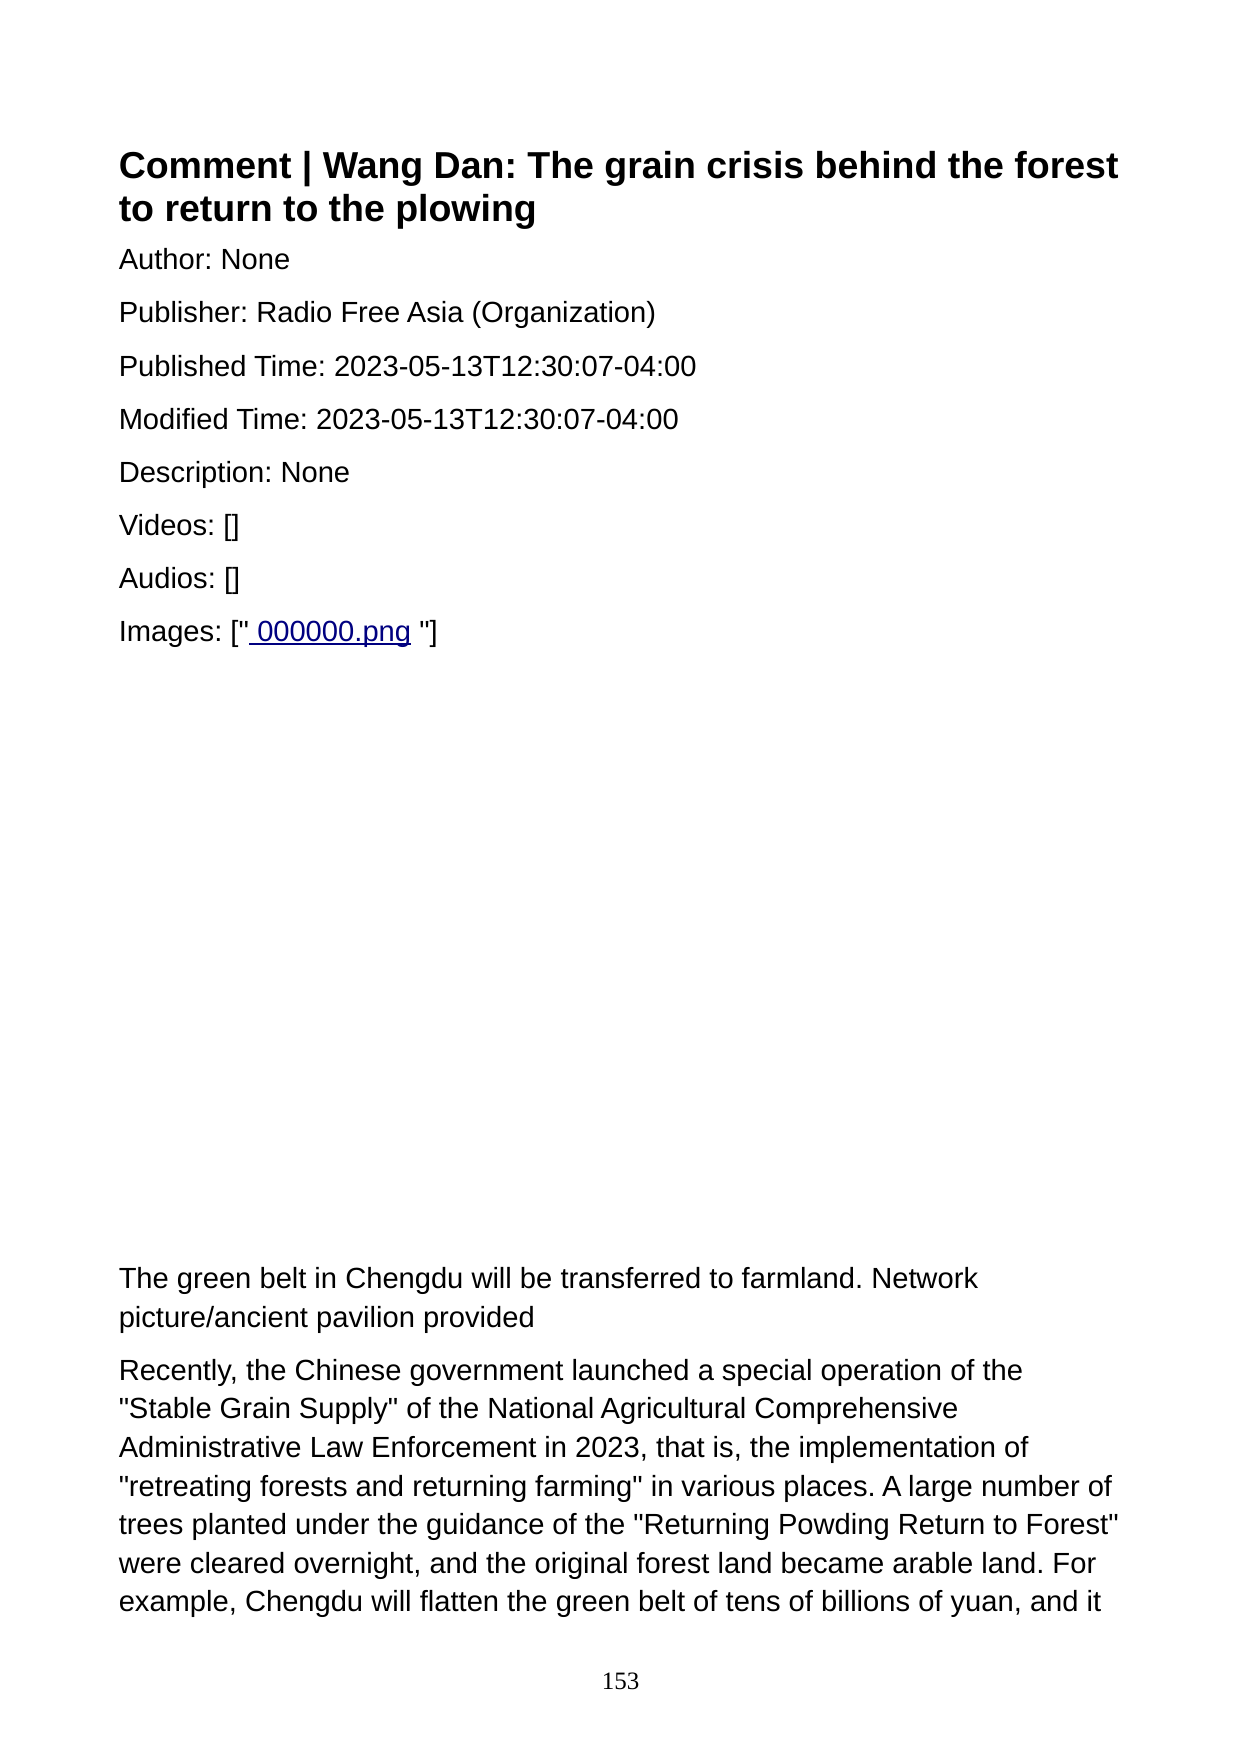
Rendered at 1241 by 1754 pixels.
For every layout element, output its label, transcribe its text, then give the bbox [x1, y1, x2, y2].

text Author: None [118, 242, 1122, 276]
text Audios: [] [118, 561, 1122, 594]
text Publisher: Radio Free Asia (Organization) [118, 295, 1122, 329]
text Images: [" 000000.png "] [118, 614, 1122, 648]
text Published Time: 2023-05-13T12:30:07-04:00 [118, 348, 1122, 382]
text Recently, the Chinese government launched a special operation of the "Stable Grain Supply" of the National Agricultural Comprehensive Administrative Law Enforcement in 2023, that is, the implementation of "retreating forests and returning farming" in various places. A large number of trees planted under the guidance of the "Returning Powding Return to Forest" were cleared overnight, and the original forest land became arable land. For example, Chengdu will flatten the green belt of tens of billions of yuan, and it [118, 1353, 1122, 1618]
subtitle Comment | Wang Dan: The grain crisis behind the forest to return to the plowing [118, 143, 1122, 230]
text Description: None [118, 455, 1122, 488]
text The green belt in Chengdu will be transferred to farmland. Network picture/ancient pavilion provided [118, 667, 1122, 1333]
text Videos: [] [118, 508, 1122, 541]
text Modified Time: 2023-05-13T12:30:07-04:00 [118, 402, 1122, 435]
